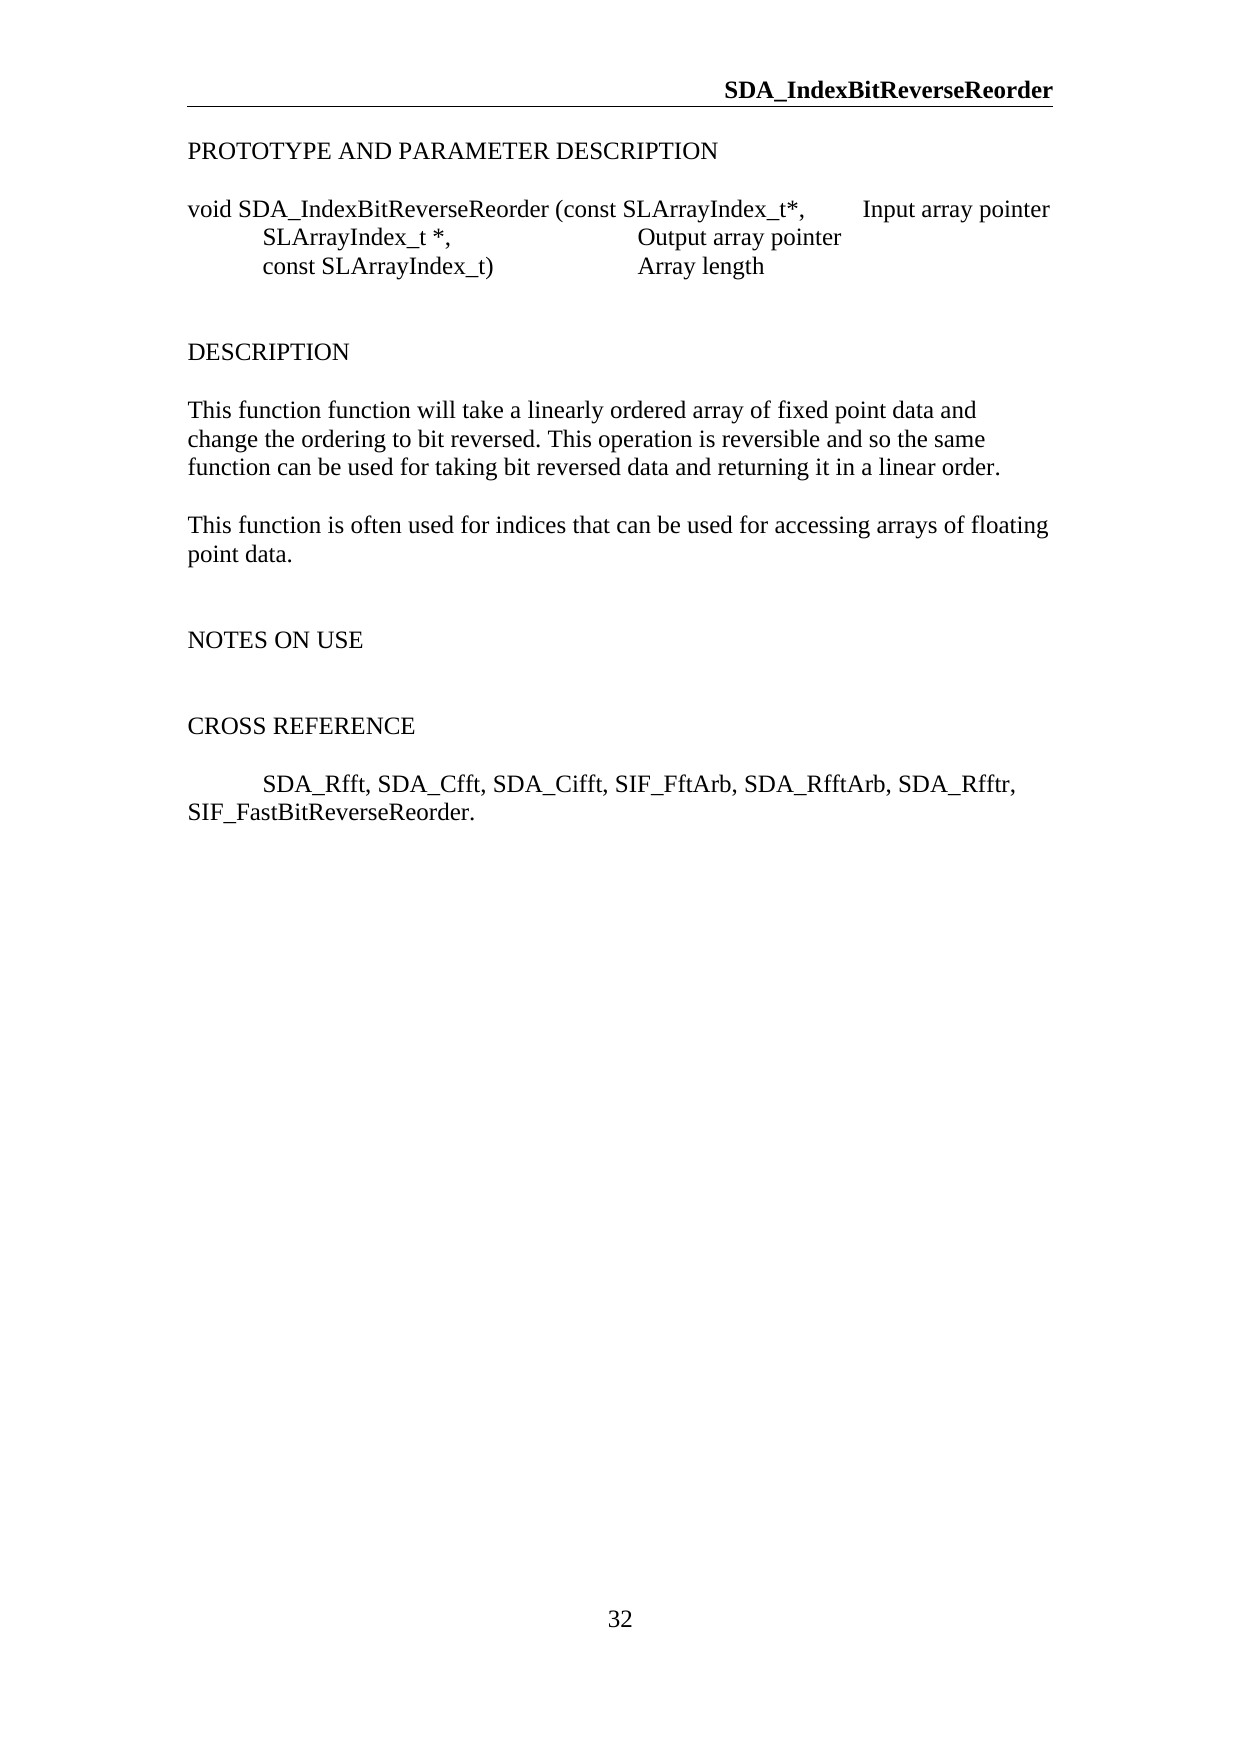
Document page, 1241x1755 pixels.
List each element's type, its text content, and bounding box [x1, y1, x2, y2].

text void SDA_IndexBitReverseReorder (const SLArrayIndex_t*, Input array pointer [187, 194, 1053, 222]
text const SLArrayIndex_t) Array length [187, 251, 1053, 280]
text This function is often used for indices that can be used for accessing arrays of floating point data. [187, 510, 1053, 567]
text PROTOTYPE AND PARAMETER DESCRIPTION [187, 136, 1053, 165]
text SDA_Rfft, SDA_Cfft, SDA_Cifft, SIF_FftArb, SDA_RfftArb, SDA_Rfftr, SIF_FastBitReverseReorder. [187, 769, 1053, 826]
text NOTES ON USE [187, 625, 1053, 654]
text SLArrayIndex_t *, Output array pointer [187, 222, 1053, 251]
subtitle SDA_IndexBitReverseReorder [187, 75, 1053, 106]
text CROSS REFERENCE [187, 711, 1053, 740]
text This function function will take a linearly ordered array of fixed point data and change the ordering to bit reversed. This operation is reversible and so the same function can be used for taking bit reversed data and returning it in a linear order. [187, 395, 1053, 481]
text DESCRIPTION [187, 337, 1053, 366]
